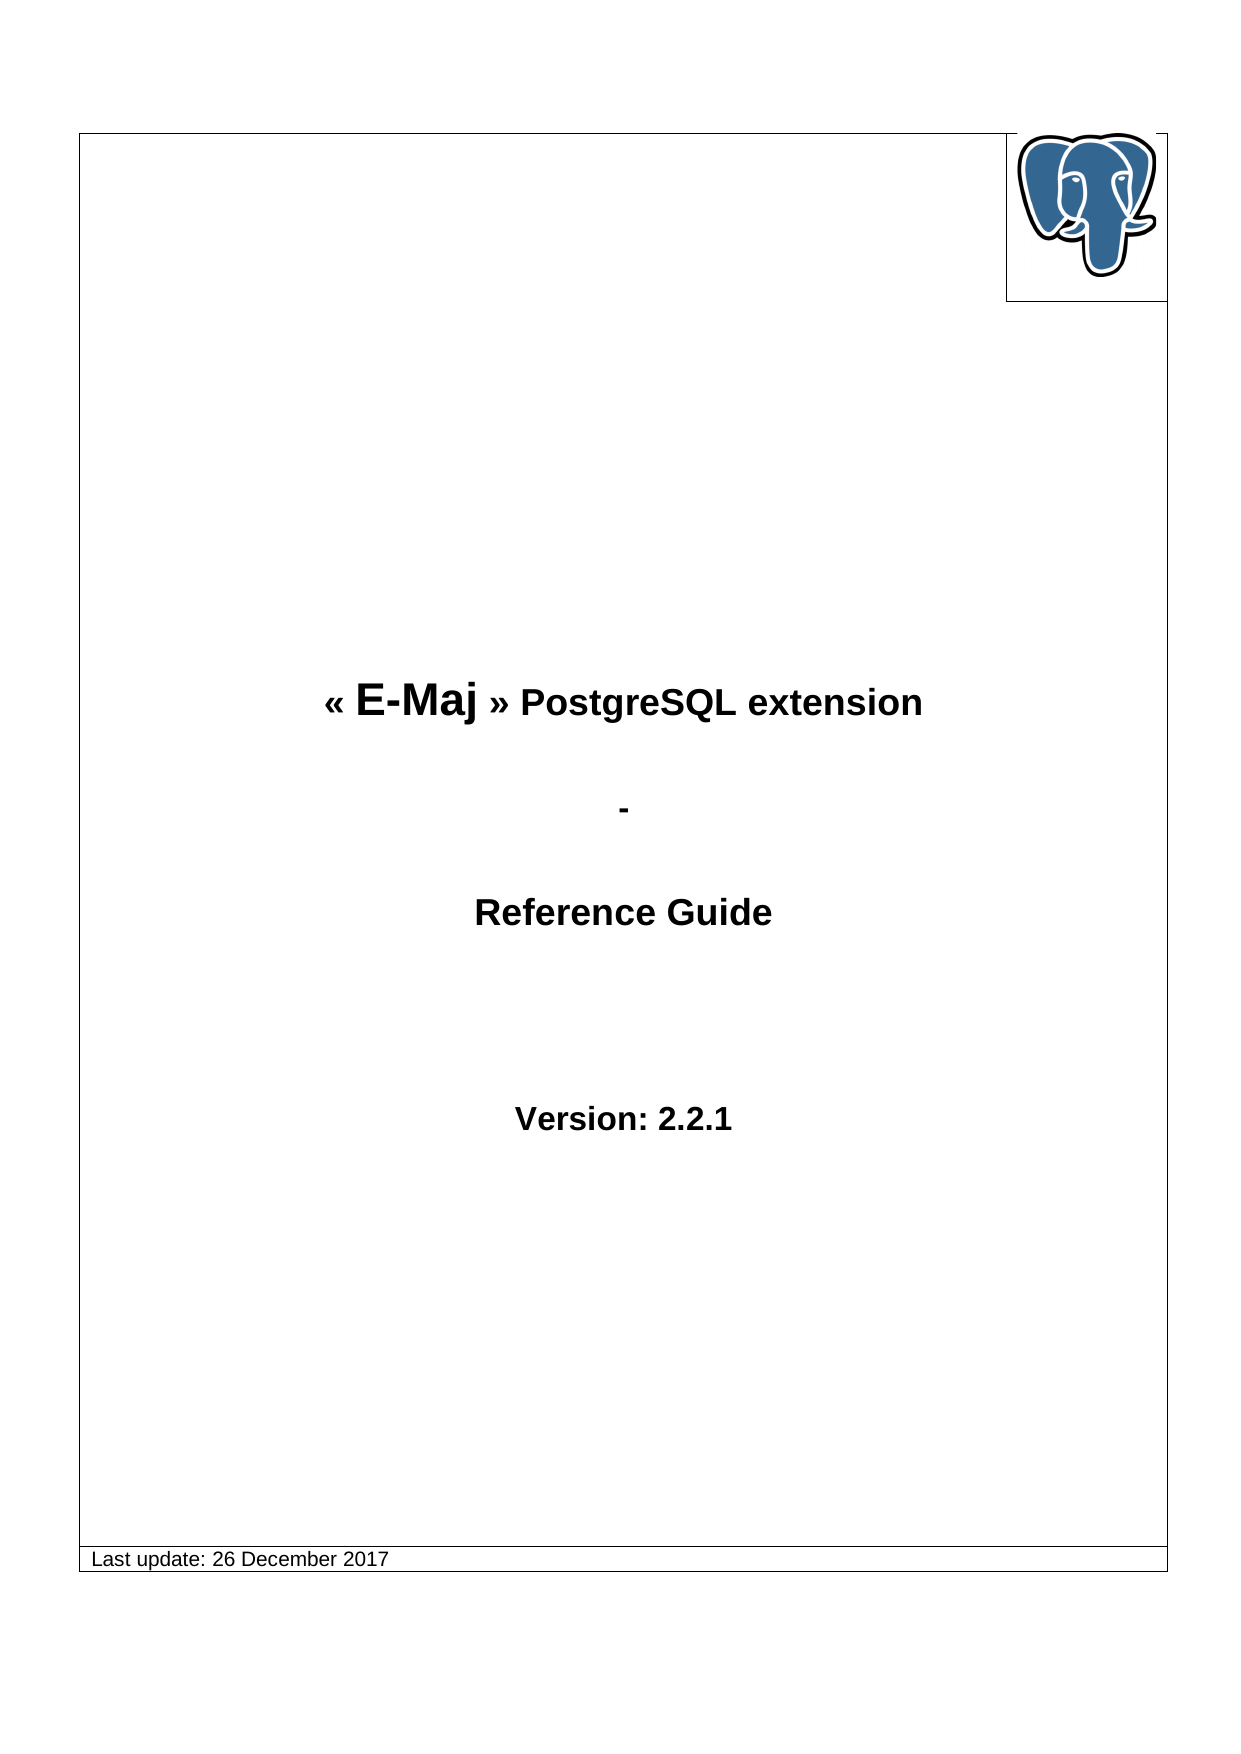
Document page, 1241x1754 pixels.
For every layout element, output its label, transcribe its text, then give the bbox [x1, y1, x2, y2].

table_cell Last update: 26 December 2017 [80, 1547, 1167, 1571]
table_cell « E-Maj » PostgreSQL extension - Reference Guide Version: 2.2.1 [80, 301, 1167, 1546]
table_header [1007, 134, 1167, 301]
picture [1017, 133, 1157, 277]
table_header [80, 134, 1006, 301]
